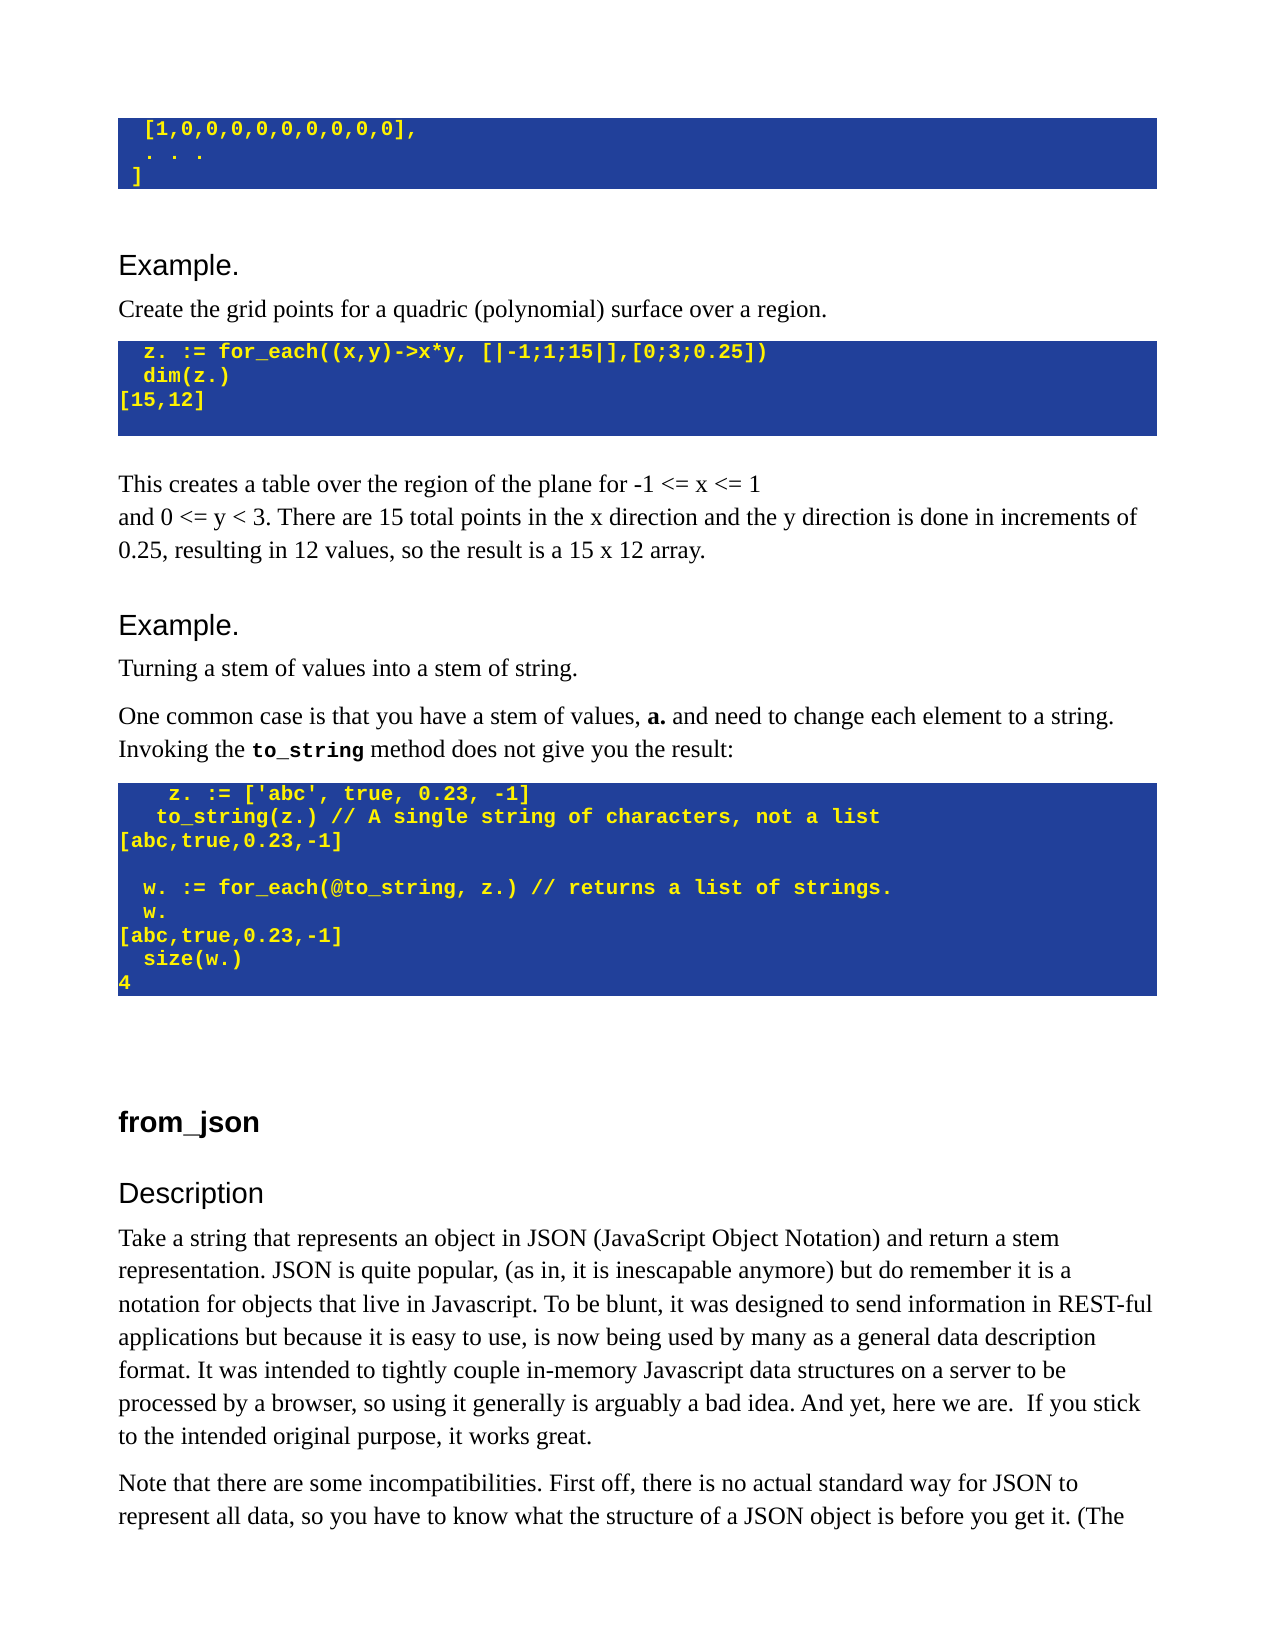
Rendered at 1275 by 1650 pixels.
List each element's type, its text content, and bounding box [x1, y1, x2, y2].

text One common case is that you have a stem of values, a. and need to change each element to a string. Invoking the to_string method does not give you the result: [118, 701, 1157, 764]
text ] [118, 165, 1157, 189]
text Take a string that represents an object in JSON (JavaScript Object Notation) and return a stem representation. JSON is quite popular, (as in, it is inescapable anymore) but do remember it is a notation for objects that live in Javascript. To be blunt, it was designed to send information in REST-ful applications but because it is easy to use, is now being used by many as a general data description format. It was intended to tightly couple in-memory Javascript data structures on a server to be processed by a browser, so using it generally is arguably a bad idea. And yet, here we are. If you stick to the intended original purpose, it works great. [118, 1223, 1157, 1449]
text . . . [118, 142, 1157, 165]
text [1,0,0,0,0,0,0,0,0,0], [118, 118, 1157, 142]
text to_string(z.) // A single string of characters, not a list [118, 806, 1157, 830]
text size(w.) [118, 948, 1157, 972]
text w. := for_each(@to_string, z.) // returns a list of strings. [118, 877, 1157, 901]
text Create the grid points for a quadric (polynomial) surface over a region. [118, 294, 1157, 322]
subtitle Example. [118, 607, 1157, 641]
text w. [118, 901, 1157, 924]
text [abc,true,0.23,-1] [118, 830, 1157, 854]
text 4 [118, 972, 1157, 996]
subtitle Description [118, 1177, 1157, 1210]
text z. := for_each((x,y)->x*y, [|-1;1;15|],[0;3;0.25]) dim(z.) [15,12] [118, 341, 1157, 412]
text z. := ['abc', true, 0.23, -1] [118, 783, 1157, 806]
text Turning a stem of values into a stem of string. [118, 653, 1157, 682]
subtitle Example. [118, 214, 1157, 281]
text [abc,true,0.23,-1] [118, 924, 1157, 948]
subtitle from_json [118, 1105, 1157, 1139]
text This creates a table over the region of the plane for -1 <= x <= 1 and 0 <= y < 3. There are 15 total points in the x direction and the y direction is done in increments of 0.25, resulting in 12 values, so the result is a 15 x 12 array. [118, 436, 1157, 564]
text Note that there are some incompatibilities. First off, there is no actual standard way for JSON to represent all data, so you have to know what the structure of a JSON object is before you get it. (The [118, 1468, 1157, 1530]
